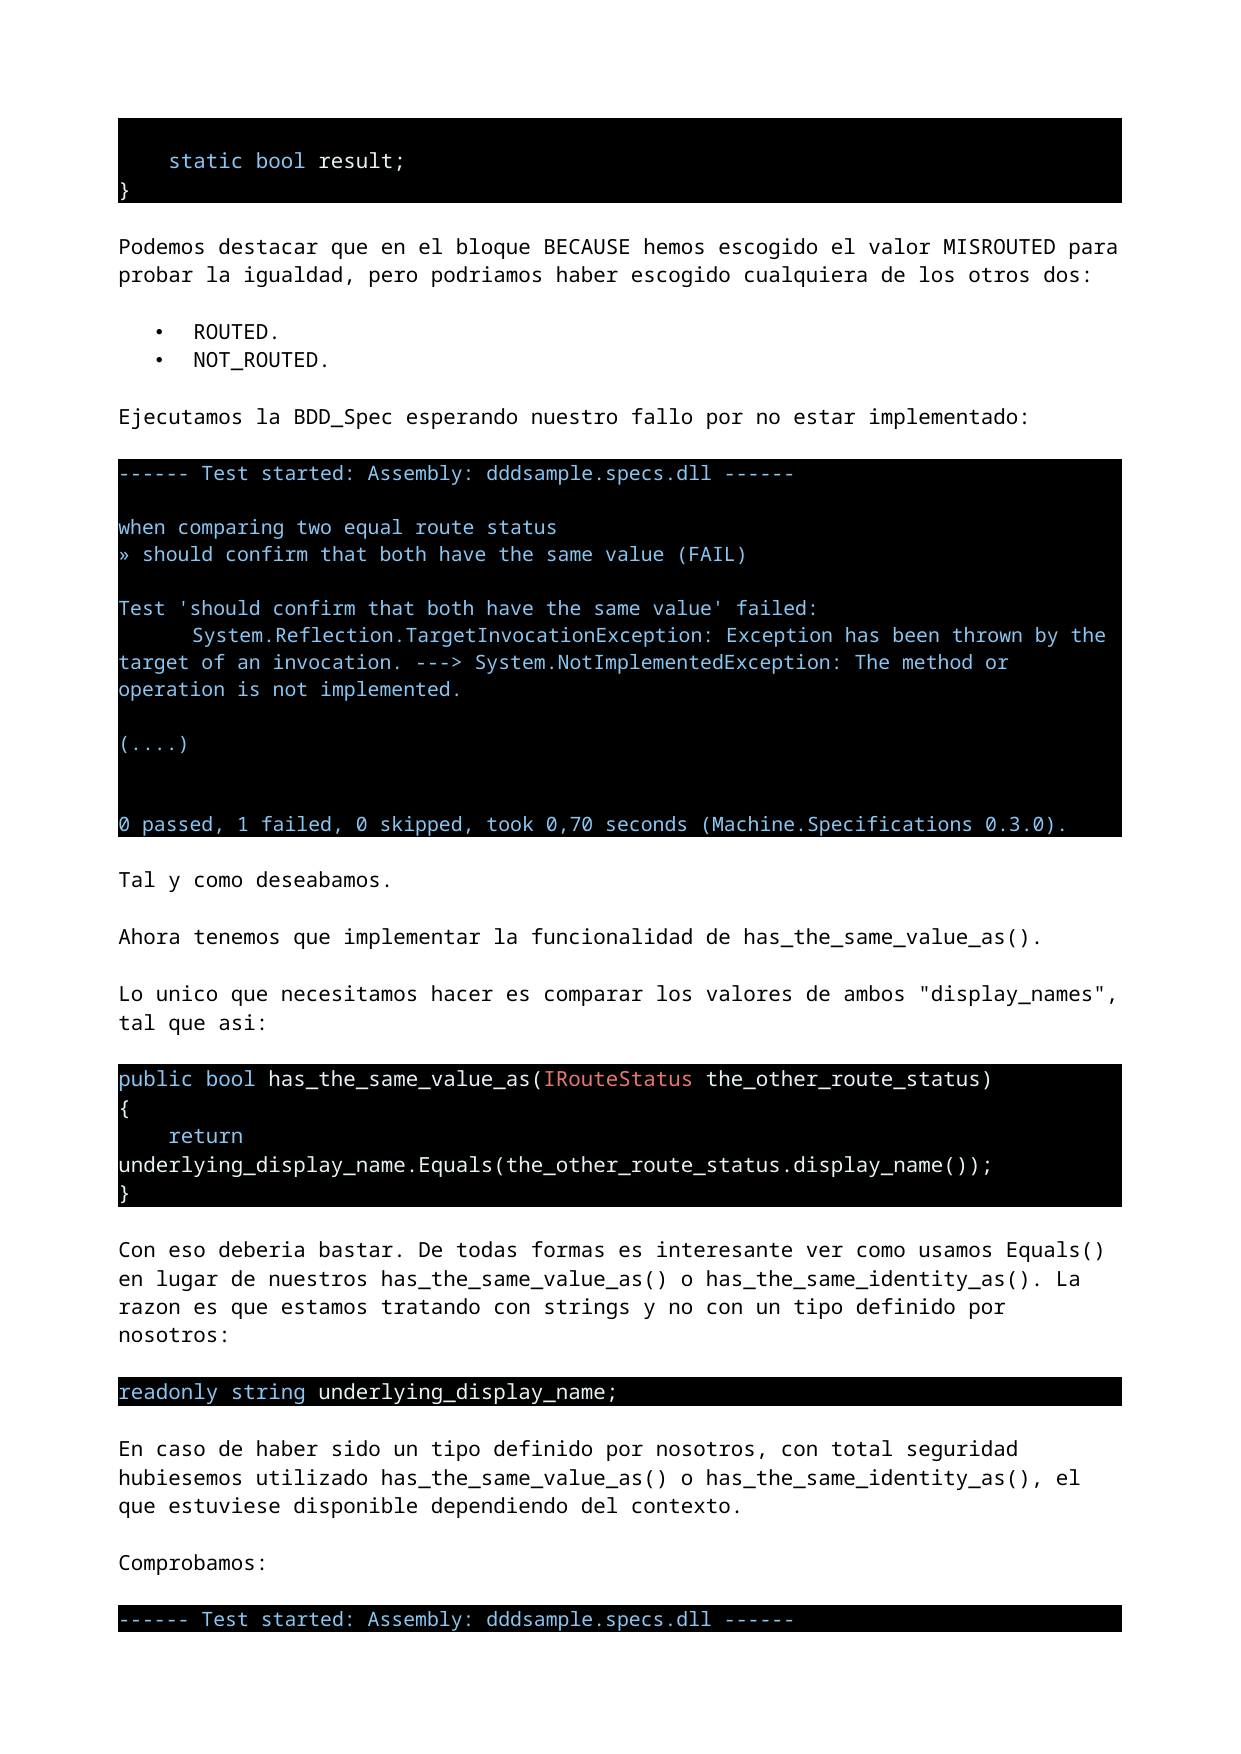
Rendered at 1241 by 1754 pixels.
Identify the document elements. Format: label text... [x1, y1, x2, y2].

text ------ Test started: Assembly: dddsample.specs.dll ------ [118, 459, 1122, 486]
text Test 'should confirm that both have the same value' failed: [118, 594, 1122, 621]
text readonly string underlying_display_name; [118, 1377, 1122, 1406]
text ------ Test started: Assembly: dddsample.specs.dll ------ [118, 1605, 1122, 1632]
text En caso de haber sido un tipo definido por nosotros, con total seguridad hubiesemos utilizado has_the_same_value_as() o has_the_same_identity_as(), el que estuviese disponible dependiendo del contexto. [118, 1434, 1122, 1519]
list ROUTED. [156, 317, 1122, 346]
text Ahora tenemos que implementar la funcionalidad de has_the_same_value_as(). [118, 922, 1122, 951]
text } [118, 1178, 1122, 1207]
text Tal y como deseabamos. [118, 866, 1122, 894]
text Con eso deberia bastar. De todas formas es interesante ver como usamos Equals() en lugar de nuestros has_the_same_value_as() o has_the_same_identity_as(). La razon es que estamos tratando con strings y no con un tipo definido por nosotros: [118, 1235, 1122, 1349]
list NOT_ROUTED. [156, 346, 1122, 374]
text when comparing two equal route status [118, 513, 1122, 540]
text return underlying_display_name.Equals(the_other_route_status.display_name()); [118, 1121, 1122, 1178]
text } [118, 175, 1122, 203]
text System.Reflection.TargetInvocationException: Exception has been thrown by the target of an invocation. ---> System.NotImplementedException: The method or operation is not implemented. [118, 621, 1122, 702]
text Podemos destacar que en el bloque BECAUSE hemos escogido el valor MISROUTED para probar la igualdad, pero podriamos haber escogido cualquiera de los otros dos: [118, 232, 1122, 289]
text Lo unico que necesitamos hacer es comparar los valores de ambos "display_names", tal que asi: [118, 979, 1122, 1036]
text static bool result; [118, 147, 1122, 175]
text { [118, 1093, 1122, 1121]
text » should confirm that both have the same value (FAIL) [118, 540, 1122, 567]
text (....) [118, 729, 1122, 756]
text Comprobamos: [118, 1548, 1122, 1576]
text public bool has_the_same_value_as(IRouteStatus the_other_route_status) [118, 1064, 1122, 1093]
text 0 passed, 1 failed, 0 skipped, took 0,70 seconds (Machine.Specifications 0.3.0). [118, 810, 1122, 837]
text Ejecutamos la BDD_Spec esperando nuestro fallo por no estar implementado: [118, 402, 1122, 431]
